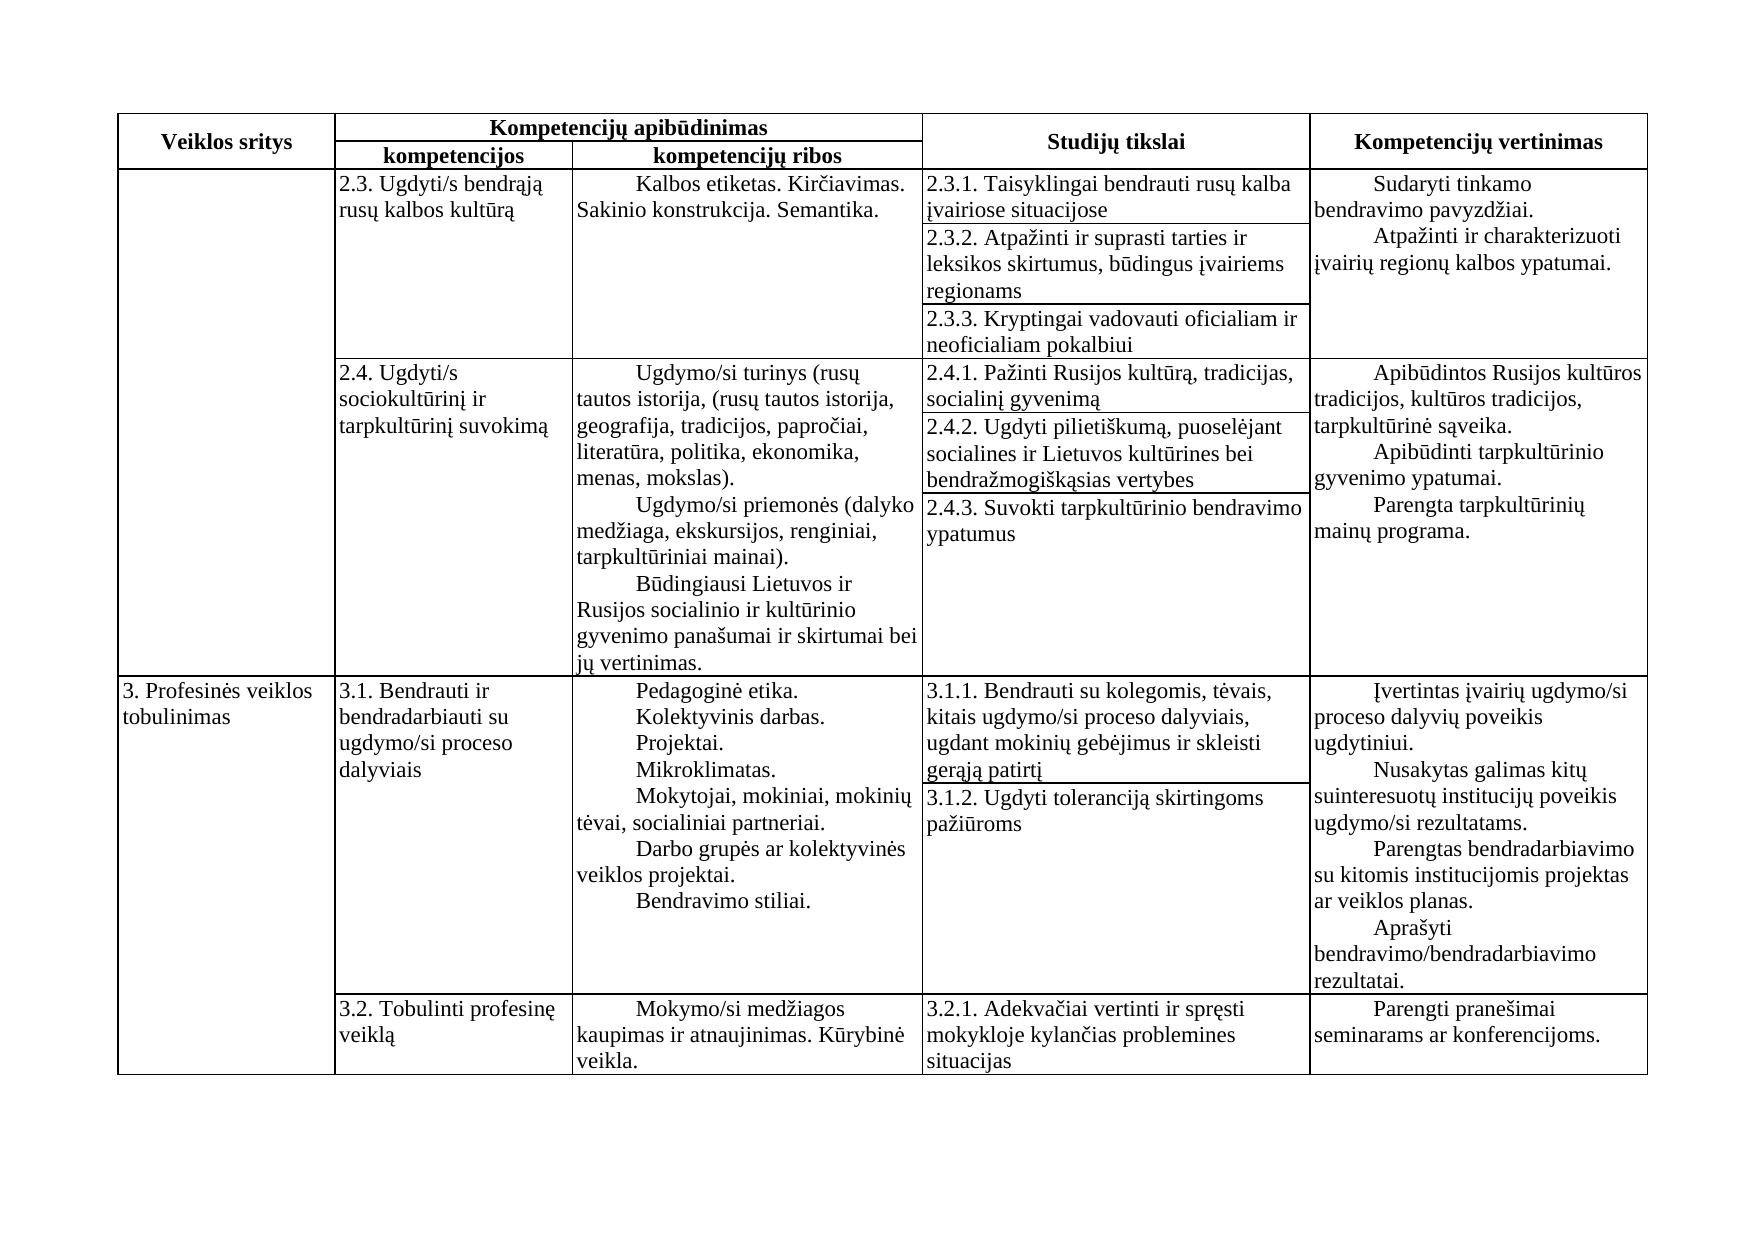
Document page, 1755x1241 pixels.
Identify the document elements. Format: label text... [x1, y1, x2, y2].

table_cell 2.3.1. Taisyklingai bendrauti rusų kalba įvairiose situacijose [923, 170, 1309, 222]
table_header Kompetencijų vertinimas [1311, 114, 1647, 168]
table_cell Parengti pranešimai seminarams ar konferencijoms. [1311, 995, 1647, 1074]
table_cell 2.3.3. Kryptingai vadovauti oficialiam ir neoficialiam pokalbiui [923, 305, 1309, 357]
table_cell 3.1.1. Bendrauti su kolegomis, tėvais, kitais ugdymo/si proceso dalyviais, ugdant mokinių gebėjimus ir skleisti gerąją patirtį [923, 677, 1309, 782]
table_cell 2.4. Ugdyti/s sociokultūrinį ir tarpkultūrinį suvokimą [336, 359, 572, 675]
table_cell [119, 170, 334, 675]
table_cell 2.3. Ugdyti/s bendrąją rusų kalbos kultūrą [336, 170, 572, 357]
table_cell Ugdymo/si turinys (rusų tautos istorija, (rusų tautos istorija, geografija, tradicijos, papročiai, literatūra, politika, ekonomika, menas, mokslas). Ugdymo/si priemonės (dalyko medžiaga, ekskursijos, renginiai, tarpkultūriniai mainai). Būdingiausi Lietuvos ir Rusijos socialinio ir kultūrinio gyvenimo panašumai ir skirtumai bei jų vertinimas. [573, 359, 922, 675]
table_cell 2.4.3. Suvokti tarpkultūrinio bendravimo ypatumus [923, 494, 1309, 675]
table_cell 2.3.2. Atpažinti ir suprasti tarties ir leksikos skirtumus, būdingus įvairiems regionams [923, 224, 1309, 303]
table_header Veiklos sritys [119, 114, 334, 168]
table_cell Sudaryti tinkamo bendravimo pavyzdžiai. Atpažinti ir charakterizuoti įvairių regionų kalbos ypatumai. [1311, 170, 1647, 357]
table_cell kompetencijų ribos [573, 142, 922, 168]
table_cell 3.2.1. Adekvačiai vertinti ir spręsti mokykloje kylančias problemines situacijas [923, 995, 1309, 1074]
table_cell 3.2. Tobulinti profesinę veiklą [336, 995, 572, 1074]
table_cell 3.1.2. Ugdyti toleranciją skirtingoms pažiūroms [923, 784, 1309, 993]
table_cell 2.4.1. Pažinti Rusijos kultūrą, tradicijas, socialinį gyvenimą [923, 359, 1309, 412]
table_cell 3. Profesinės veiklos tobulinimas [119, 677, 334, 1074]
table_cell Mokymo/si medžiagos kaupimas ir atnaujinimas. Kūrybinė veikla. [573, 995, 922, 1074]
table_cell Pedagoginė etika. Kolektyvinis darbas. Projektai. Mikroklimatas. Mokytojai, mokiniai, mokinių tėvai, socialiniai partneriai. Darbo grupės ar kolektyvinės veiklos projektai. Bendravimo stiliai. [573, 677, 922, 993]
table_cell 2.4.2. Ugdyti pilietiškumą, puoselėjant socialines ir Lietuvos kultūrines bei bendražmogiškąsias vertybes [923, 413, 1309, 492]
table_cell Įvertintas įvairių ugdymo/si proceso dalyvių poveikis ugdytiniui. Nusakytas galimas kitų suinteresuotų institucijų poveikis ugdymo/si rezultatams. Parengtas bendradarbiavimo su kitomis institucijomis projektas ar veiklos planas. Aprašyti bendravimo/bendradarbiavimo rezultatai. [1311, 677, 1647, 993]
table_cell 3.1. Bendrauti ir bendradarbiauti su ugdymo/si proceso dalyviais [336, 677, 572, 993]
table_cell Kalbos etiketas. Kirčiavimas. Sakinio konstrukcija. Semantika. [573, 170, 922, 357]
table_header Kompetencijų apibūdinimas [336, 114, 922, 140]
table_cell Apibūdintos Rusijos kultūros tradicijos, kultūros tradicijos, tarpkultūrinė sąveika. Apibūdinti tarpkultūrinio gyvenimo ypatumai. Parengta tarpkultūrinių mainų programa. [1311, 359, 1647, 675]
table_header Studijų tikslai [923, 114, 1309, 168]
table_cell kompetencijos [336, 142, 572, 168]
